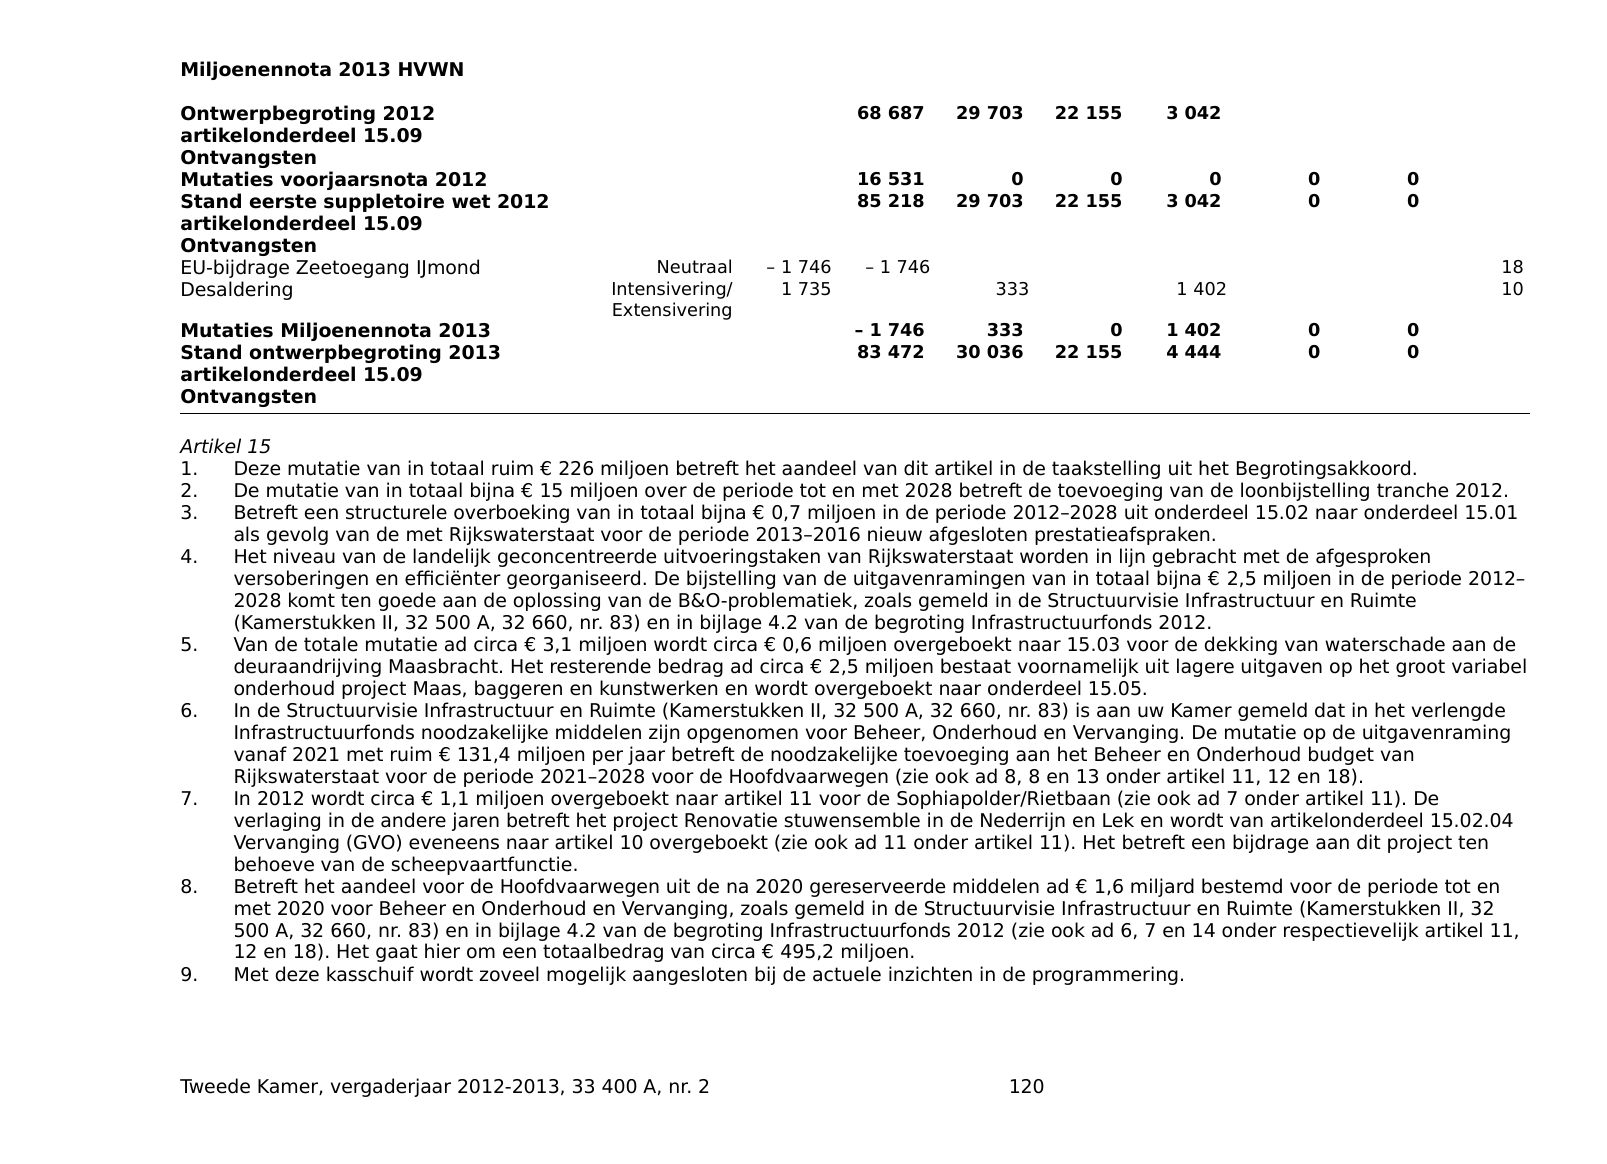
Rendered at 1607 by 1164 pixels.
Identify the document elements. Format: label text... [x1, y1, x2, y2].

table_cell [564, 342, 738, 413]
table_cell [564, 103, 738, 169]
table_cell [936, 257, 1035, 279]
text 1. Deze mutatie van in totaal ruim € 226 miljoen betreft het aandeel van dit artikel in de taakstelling uit het Begrotingsakkoord. [180, 458, 1529, 480]
table_cell [1233, 257, 1332, 279]
table_cell – 1 746 [837, 257, 936, 279]
text 4. Het niveau van de landelijk geconcentreerde uitvoeringstaken van Rijkswaterstaat worden in lijn gebracht met de afgesproken versoberingen en efficiënter georganiseerd. De bijstelling van de uitgavenramingen van in totaal bijna € 2,5 miljoen in de periode 2012–2028 komt ten goede aan de oplossing van de B&O-problematiek, zoals gemeld in de Structuurvisie Infrastructuur en Ruimte (Kamerstukken II, 32 500 A, 32 660, nr. 83) en in bijlage 4.2 van de begroting Infrastructuurfonds 2012. [180, 546, 1529, 634]
table_cell [1332, 103, 1431, 169]
text 9. Met deze kasschuif wordt zoveel mogelijk aangesloten bij de actuele inzichten in de programmering. [180, 963, 1529, 985]
table_cell Desaldering [180, 279, 564, 320]
table_cell [564, 59, 738, 81]
table_cell 29 703 [936, 103, 1035, 169]
table_cell [180, 81, 564, 103]
table_cell [837, 279, 936, 320]
table_cell 85 218 [837, 191, 936, 257]
table_cell [1431, 103, 1529, 169]
table_cell [1431, 169, 1529, 191]
table_cell 0 [1233, 320, 1332, 342]
table_cell [837, 59, 936, 81]
table_cell 1 402 [1134, 320, 1233, 342]
table_cell 333 [936, 279, 1035, 320]
table_cell [739, 59, 837, 81]
table_cell [1134, 257, 1233, 279]
table_cell [1431, 191, 1529, 257]
table_cell 30 036 [936, 342, 1035, 413]
table_cell [739, 342, 837, 413]
table_cell Mutaties voorjaarsnota 2012 [180, 169, 564, 191]
table_cell 16 531 [837, 169, 936, 191]
table_cell 0 [1332, 342, 1431, 413]
text 7. In 2012 wordt circa € 1,1 miljoen overgeboekt naar artikel 11 voor de Sophiapolder/Rietbaan (zie ook ad 7 onder artikel 11). De verlaging in de andere jaren betreft het project Renovatie stuwensemble in de Nederrijn en Lek en wordt van artikelonderdeel 15.02.04 Vervanging (GVO) eveneens naar artikel 10 overgeboekt (zie ook ad 11 onder artikel 11). Het betreft een bijdrage aan dit project ten behoeve van de scheepvaartfunctie. [180, 788, 1529, 876]
table_cell Intensivering/Extensivering [564, 279, 738, 320]
table_cell 22 155 [1035, 103, 1134, 169]
table_cell 4 444 [1134, 342, 1233, 413]
table_cell [564, 81, 738, 103]
table_cell 333 [936, 320, 1035, 342]
table_cell Stand ontwerpbegroting 2013 artikelonderdeel 15.09 Ontvangsten [180, 342, 564, 413]
table_cell 68 687 [837, 103, 936, 169]
table_cell 0 [1233, 169, 1332, 191]
table_cell 0 [1332, 191, 1431, 257]
table_cell [837, 81, 936, 103]
table_cell [1332, 81, 1431, 103]
table_cell – 1 746 [739, 257, 837, 279]
table_cell 0 [1134, 169, 1233, 191]
table_cell [1431, 81, 1529, 103]
table_cell [1134, 59, 1233, 81]
table_cell [1332, 257, 1431, 279]
table_cell EU-bijdrage Zeetoegang IJmond [180, 257, 564, 279]
table_cell 0 [1332, 320, 1431, 342]
table_cell [1431, 320, 1529, 342]
table_cell 0 [1233, 342, 1332, 413]
table_cell 0 [1233, 191, 1332, 257]
table_cell [936, 59, 1035, 81]
table_cell [1035, 279, 1134, 320]
table_cell 1 402 [1134, 279, 1233, 320]
table_cell [1134, 81, 1233, 103]
table_cell [1332, 59, 1431, 81]
table_cell [1431, 342, 1529, 413]
table_cell [1035, 257, 1134, 279]
table_cell [1233, 103, 1332, 169]
table_cell [739, 320, 837, 342]
table_cell [739, 103, 837, 169]
table_cell 22 155 [1035, 191, 1134, 257]
table_cell [739, 169, 837, 191]
table_cell [1332, 279, 1431, 320]
table_cell 22 155 [1035, 342, 1134, 413]
table_cell [1431, 59, 1529, 81]
table_cell 0 [1332, 169, 1431, 191]
table_cell [1233, 81, 1332, 103]
table_cell 18 [1431, 257, 1529, 279]
text 5. Van de totale mutatie ad circa € 3,1 miljoen wordt circa € 0,6 miljoen overgeboekt naar 15.03 voor de dekking van waterschade aan de deuraandrijving Maasbracht. Het resterende bedrag ad circa € 2,5 miljoen bestaat voornamelijk uit lagere uitgaven op het groot variabel onderhoud project Maas, baggeren en kunstwerken en wordt overgeboekt naar onderdeel 15.05. [180, 634, 1529, 700]
table_cell [1233, 59, 1332, 81]
table_cell 83 472 [837, 342, 936, 413]
table_cell 1 735 [739, 279, 837, 320]
table_cell [564, 169, 738, 191]
text 8. Betreft het aandeel voor de Hoofdvaarwegen uit de na 2020 gereserveerde middelen ad € 1,6 miljard bestemd voor de periode tot en met 2020 voor Beheer en Onderhoud en Vervanging, zoals gemeld in de Structuurvisie Infrastructuur en Ruimte (Kamerstukken II, 32 500 A, 32 660, nr. 83) en in bijlage 4.2 van de begroting Infrastructuurfonds 2012 (zie ook ad 6, 7 en 14 onder respectievelijk artikel 11, 12 en 18). Het gaat hier om een totaalbedrag van circa € 495,2 miljoen. [180, 876, 1529, 963]
table_cell 3 042 [1134, 191, 1233, 257]
text 2. De mutatie van in totaal bijna € 15 miljoen over de periode tot en met 2028 betreft de toevoeging van de loonbijstelling tranche 2012. [180, 480, 1529, 502]
table_cell – 1 746 [837, 320, 936, 342]
text 6. In de Structuurvisie Infrastructuur en Ruimte (Kamerstukken II, 32 500 A, 32 660, nr. 83) is aan uw Kamer gemeld dat in het verlengde Infrastructuurfonds noodzakelijke middelen zijn opgenomen voor Beheer, Onderhoud en Vervanging. De mutatie op de uitgavenraming vanaf 2021 met ruim € 131,4 miljoen per jaar betreft de noodzakelijke toevoeging aan het Beheer en Onderhoud budget van Rijkswaterstaat voor de periode 2021–2028 voor de Hoofdvaarwegen (zie ook ad 8, 8 en 13 onder artikel 11, 12 en 18). [180, 700, 1529, 788]
table_cell [739, 191, 837, 257]
table_cell [1035, 59, 1134, 81]
text 3. Betreft een structurele overboeking van in totaal bijna € 0,7 miljoen in de periode 2012–2028 uit onderdeel 15.02 naar onderdeel 15.01 als gevolg van de met Rijkswaterstaat voor de periode 2013–2016 nieuw afgesloten prestatieafspraken. [180, 502, 1529, 546]
table_cell Neutraal [564, 257, 738, 279]
table_cell 3 042 [1134, 103, 1233, 169]
table_cell [1233, 279, 1332, 320]
table_cell [564, 191, 738, 257]
table_cell Stand eerste suppletoire wet 2012 artikelonderdeel 15.09 Ontvangsten [180, 191, 564, 257]
table_cell 0 [936, 169, 1035, 191]
table_cell 0 [1035, 169, 1134, 191]
table_cell [739, 81, 837, 103]
table_cell [1035, 81, 1134, 103]
table_cell Ontwerpbegroting 2012 artikelonderdeel 15.09 Ontvangsten [180, 103, 564, 169]
subtitle Artikel 15 [180, 436, 1529, 458]
table_cell Miljoenennota 2013 HVWN [180, 59, 564, 81]
table_cell [564, 320, 738, 342]
table_cell 10 [1431, 279, 1529, 320]
table_cell 29 703 [936, 191, 1035, 257]
table_cell Mutaties Miljoenennota 2013 [180, 320, 564, 342]
table_cell [936, 81, 1035, 103]
table_cell 0 [1035, 320, 1134, 342]
